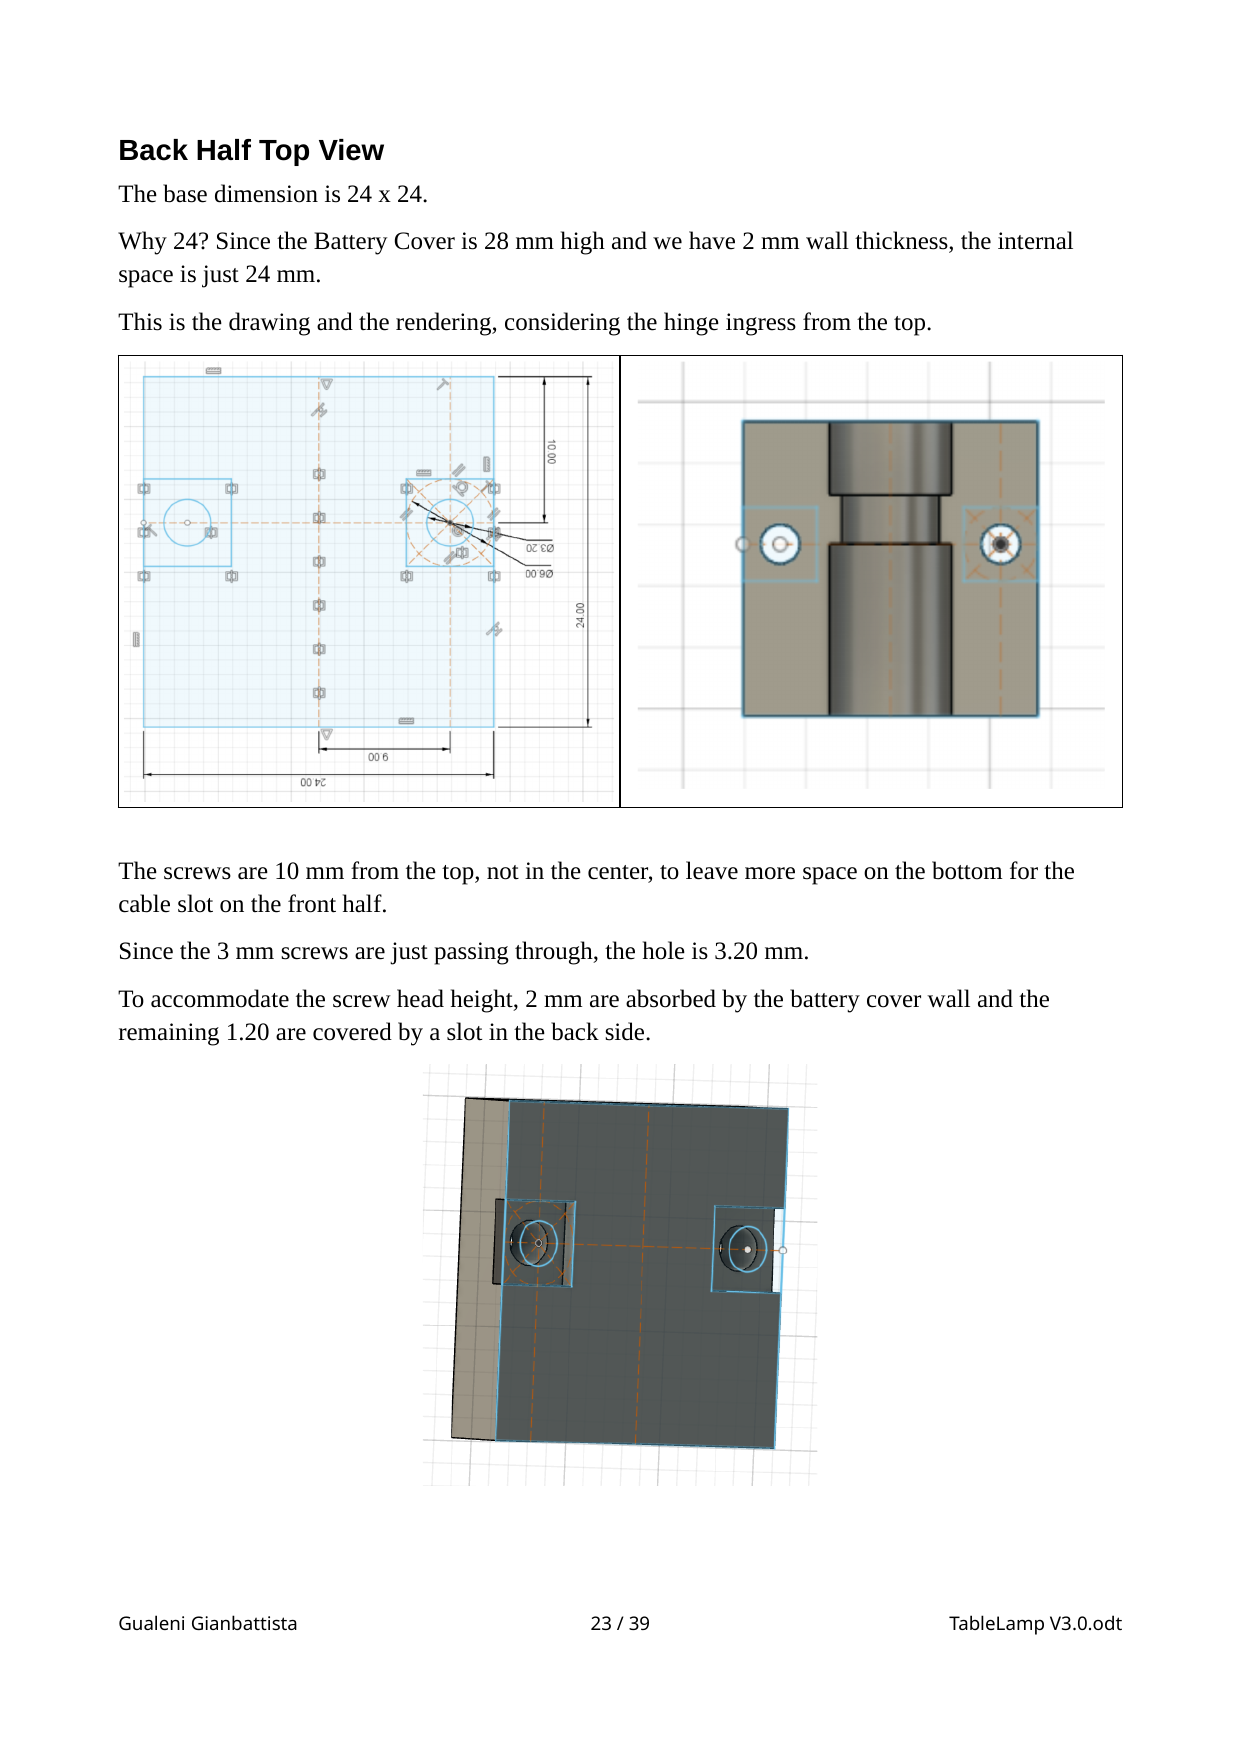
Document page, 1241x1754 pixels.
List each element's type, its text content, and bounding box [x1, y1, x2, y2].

text The screws are 10 mm from the top, not in the center, to leave more space on the bottom for the cable slot on the front half. [118, 856, 1122, 918]
table_header [119, 356, 619, 807]
text To accommodate the screw head height, 2 mm are absorbed by the battery cover wall and the remaining 1.20 are covered by a slot in the back side. [118, 984, 1122, 1046]
picture [638, 362, 1104, 788]
table_header [621, 356, 1122, 807]
text Since the 3 mm screws are just passing through, the hole is 3.20 mm. [118, 936, 1122, 965]
text This is the drawing and the rendering, considering the hinge ingress from the top. [118, 307, 1122, 336]
subtitle Back Half Top View [118, 133, 1122, 166]
text Why 24? Since the Battery Cover is 28 mm high and we have 2 mm wall thickness, the internal space is just 24 mm. [118, 226, 1122, 288]
text The base dimension is 24 x 24. [118, 179, 1122, 207]
picture [422, 1064, 818, 1486]
picture [124, 362, 614, 802]
